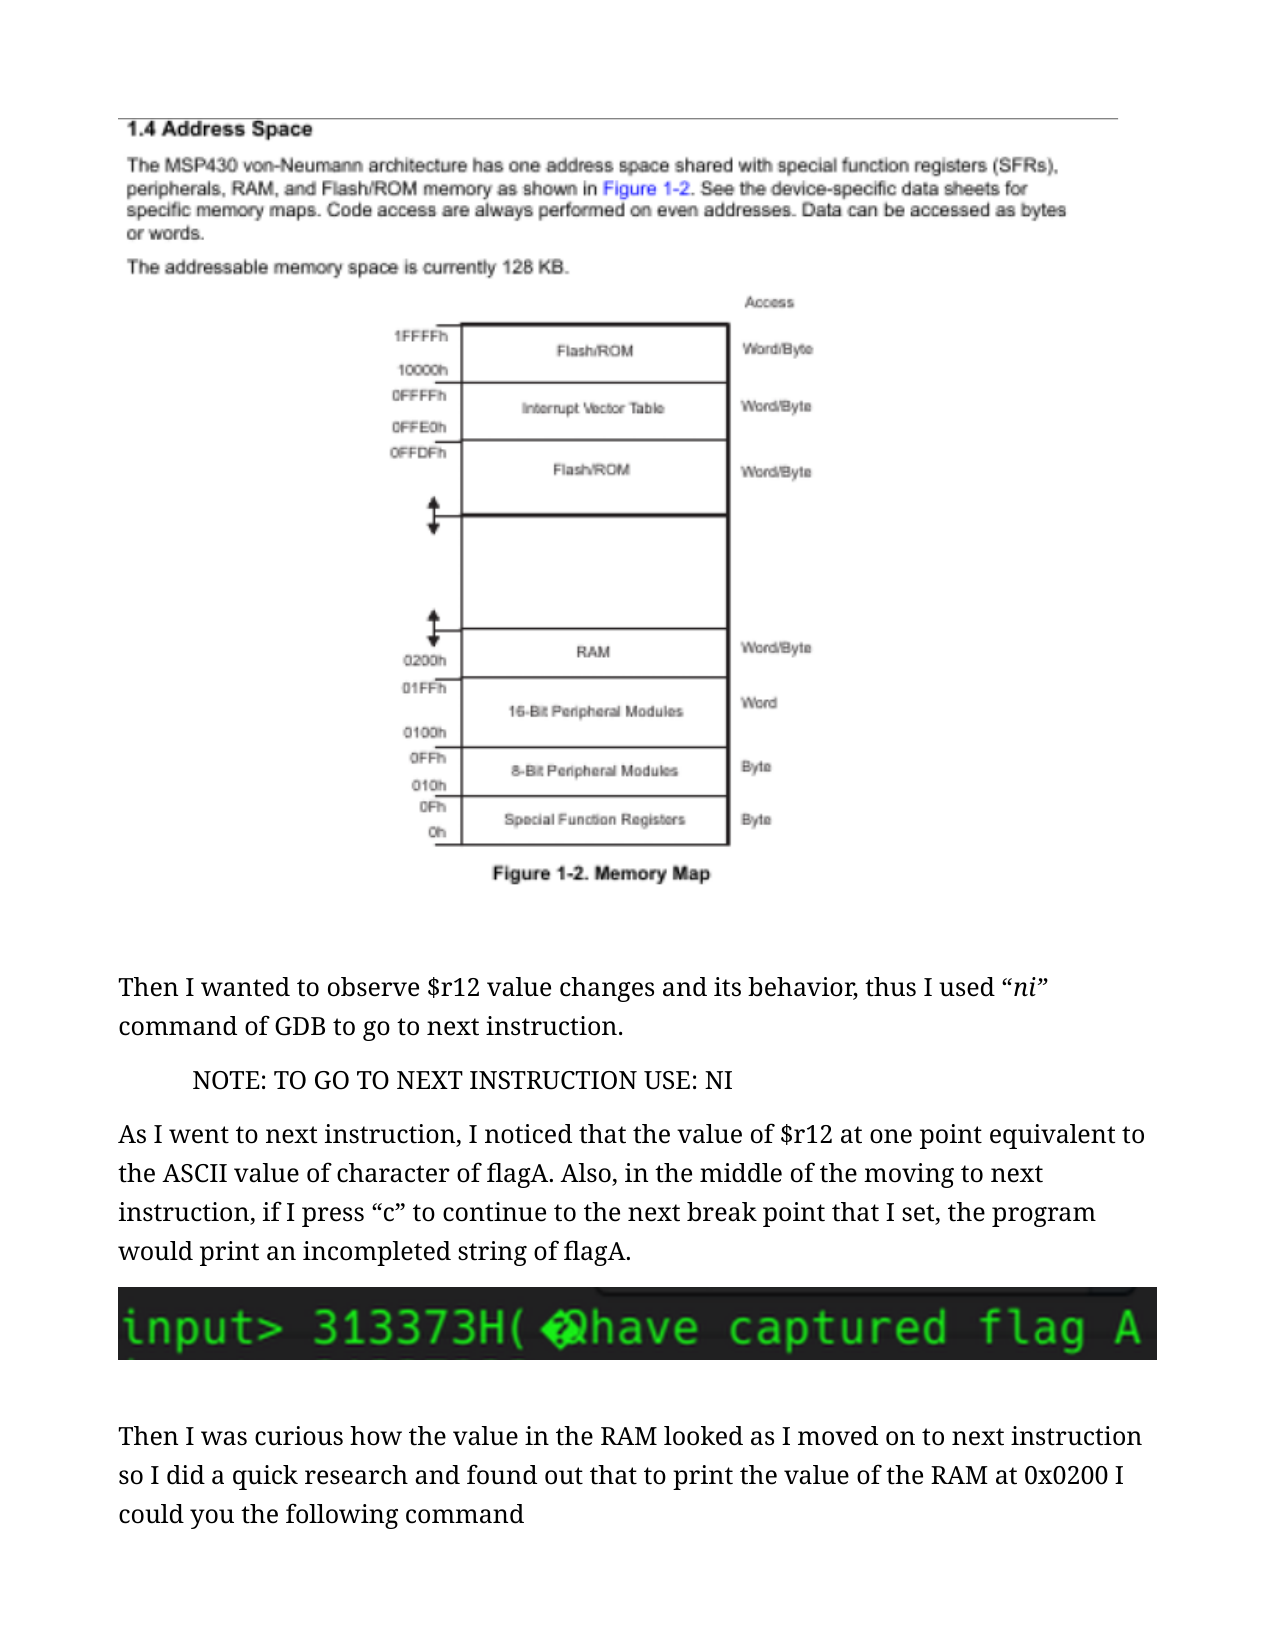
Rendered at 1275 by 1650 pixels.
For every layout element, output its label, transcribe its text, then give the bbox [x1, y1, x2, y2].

text As I went to next instruction, I noticed that the value of $r12 at one point equivalent to the ASCII value of character of flagA. Also, in the middle of the moving to next instruction, if I press “c” to continue to the next break point that I set, the program would print an incompleted string of flagA. [118, 1116, 1157, 1268]
picture [118, 118, 1119, 897]
text NOTE: TO GO TO NEXT INSTRUCTION USE: NI [118, 1063, 1157, 1097]
text Then I wanted to observe $r12 value changes and its behavior, thus I used “ni” command of GDB to go to next instruction. [118, 970, 1157, 1043]
text Then I was curious how the value in the RAM looked as I moved on to next instruction so I did a quick research and found out that to print the value of the RAM at 0x0200 I could you the following command [118, 1418, 1157, 1531]
picture [118, 1287, 1157, 1360]
